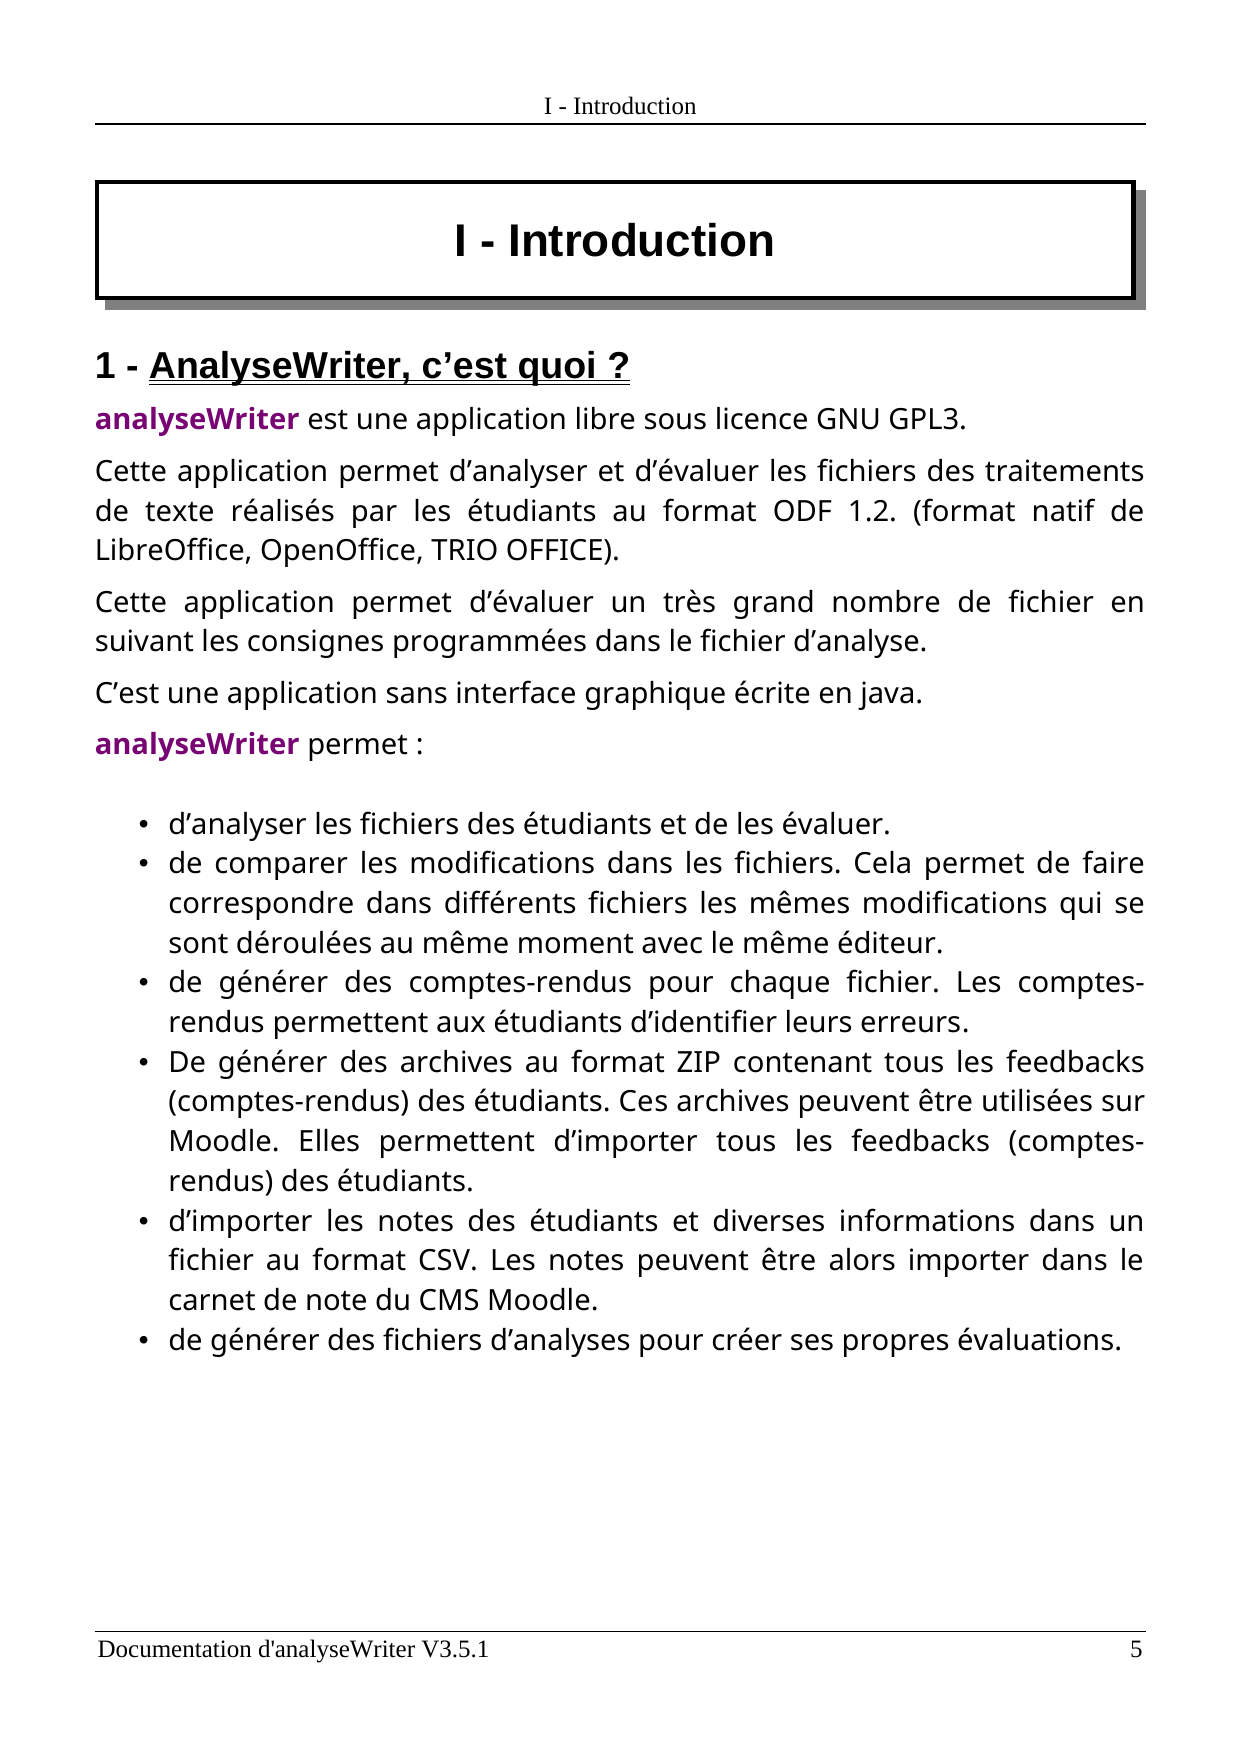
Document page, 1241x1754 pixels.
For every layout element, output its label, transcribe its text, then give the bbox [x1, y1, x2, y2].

text analyseWriter est une application libre sous licence GNU GPL3. [94, 399, 1146, 438]
subtitle AnalyseWriter, c’est quoi ? [94, 343, 1146, 386]
list d’analyser les fichiers des étudiants et de les évaluer. [139, 803, 1146, 843]
text analyseWriter permet : [94, 723, 1146, 763]
text C’est une application sans interface graphique écrite en java. [94, 672, 1146, 712]
text Cette application permet d’analyser et d’évaluer les fichiers des traitements de texte réalisés par les étudiants au format ODF 1.2. (format natif de LibreOffice, OpenOffice, TRIO OFFICE). [94, 450, 1146, 569]
list de comparer les modifications dans les fichiers. Cela permet de faire correspondre dans différents fichiers les mêmes modifications qui se sont déroulées au même moment avec le même éditeur. [139, 843, 1146, 962]
subtitle Introduction [99, 184, 1131, 296]
list d’importer les notes des étudiants et diverses informations dans un fichier au format CSV. Les notes peuvent être alors importer dans le carnet de note du CMS Moodle. [139, 1200, 1146, 1319]
list de générer des comptes-rendus pour chaque fichier. Les comptes-rendus permettent aux étudiants d’identifier leurs erreurs. [139, 962, 1146, 1041]
list de générer des fichiers d’analyses pour créer ses propres évaluations. [139, 1319, 1146, 1358]
list De générer des archives au format ZIP contenant tous les feedbacks (comptes-rendus) des étudiants. Ces archives peuvent être utilisées sur Moodle. Elles permettent d’importer tous les feedbacks (comptes-rendus) des étudiants. [139, 1041, 1146, 1200]
text Cette application permet d’évaluer un très grand nombre de fichier en suivant les consignes programmées dans le fichier d’analyse. [94, 581, 1146, 660]
